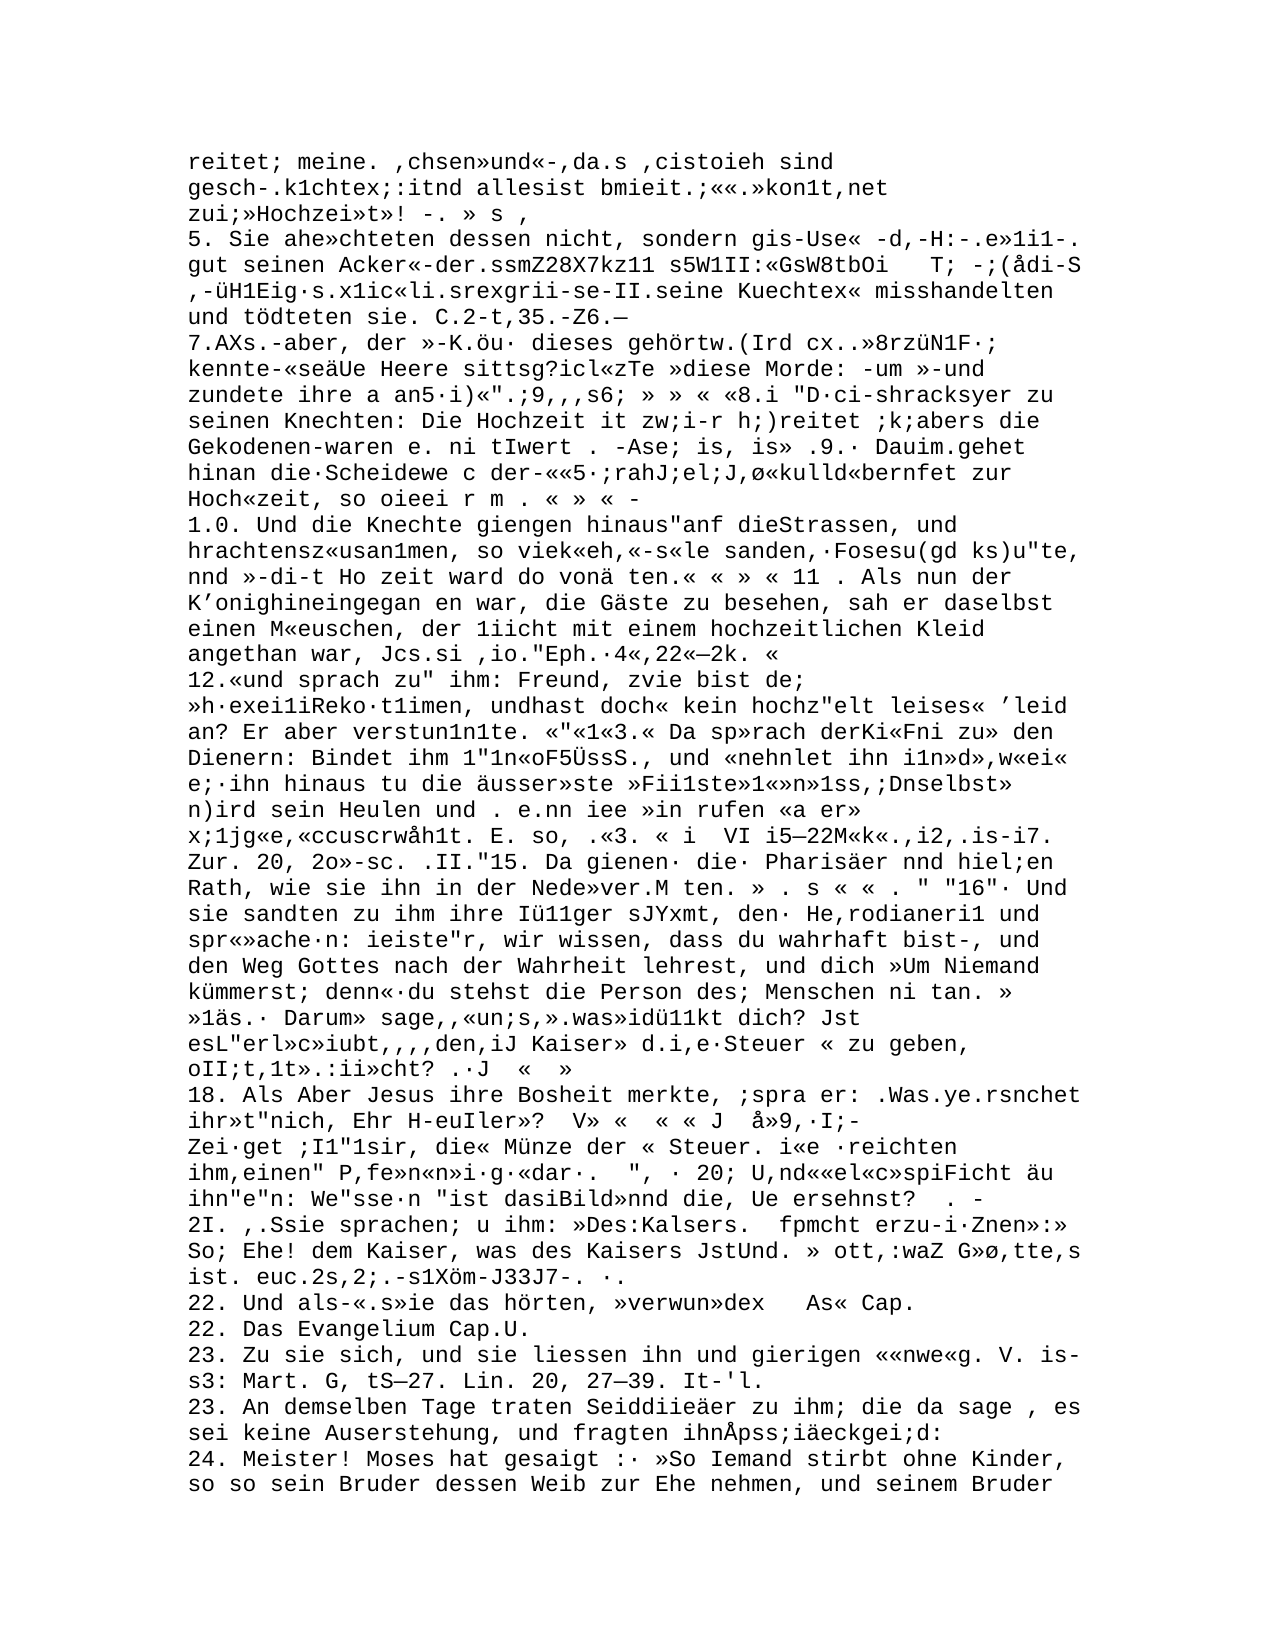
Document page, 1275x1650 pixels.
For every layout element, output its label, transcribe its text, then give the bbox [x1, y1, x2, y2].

text 1.0. Und die Knechte giengen hinaus"anf dieStrassen, und hrachtensz«usan1men, so viek«eh,«-s«le sanden,·Fosesu(gd ks)u"te, nnd »-di-t Ho zeit ward do vonä ten.« « » « 11 . Als nun der K’onighineingegan en war, die Gäste zu besehen, sah er daselbst einen M«euschen, der 1iicht mit einem hochzeitlichen Kleid angethan war, Jcs.si ,io."Eph.·4«,22«—2k. « [187, 513, 1087, 669]
text 12.«und sprach zu" ihm: Freund, zvie bist de; »h·exei1iReko·t1imen, undhast doch« kein hochz"elt leises« ’leid an? Er aber verstun1n1te. «"«1«3.« Da sp»rach derKi«Fni zu» den Dienern: Bindet ihm 1"1n«oF5ÜssS., und «nehnlet ihn i1n»d»,w«ei« e;·ihn hinaus tu die äusser»ste »Fii1ste»1«»n»1ss,;Dnselbst» n)ird sein Heulen und . e.nn iee »in rufen «a er» x;1jg«e,«ccuscrwåh1t. E. so, .«3. « i VI i5—22M«k«.,i2,.is-i7. Zur. 20, 2o»-sc. .II."15. Da gienen· die· Pharisäer nnd hiel;en Rath, wie sie ihn in der Nede»ver.M ten. » . s « « . " "16"· Und sie sandten zu ihm ihre Iü11ger sJYxmt, den· He,rodianeri1 und spr«»ache·n: ieiste"r, wir wissen, dass du wahrhaft bist-, und den Weg Gottes nach der Wahrheit lehrest, und dich »Um Niemand kümmerst; denn«·du stehst die Person des; Menschen ni tan. » »1äs.· Darum» sage,,«un;s,».was»idü11kt dich? Jst esL"erl»c»iubt,,,,den,iJ Kaiser» d.i,e·Steuer « zu geben, oII;t,1t».:ii»cht? .·J « » [187, 669, 1087, 1084]
text 22. Und als-«.s»ie das hörten, »verwun»dex As« Cap. [187, 1291, 1087, 1317]
text 22. Das Evangelium Cap.U. [187, 1317, 1087, 1343]
text 23. An demselben Tage traten Seiddiieäer zu ihm; die da sage , es sei keine Auserstehung, und fragten ihnÅpss;iäeckgei;d: [187, 1395, 1087, 1447]
text 18. Als Aber Jesus ihre Bosheit merkte, ;spra er: .Was.ye.rsnchet ihr»t"nich, Ehr H-euIler»? V» « « « J å»9,·I;-Zei·get ;I1"1sir, die« Münze der « Steuer. i«e ·reichten ihm,einen" P,fe»n«n»i·g·«dar·. ", · 20; U,nd««el«c»spiFicht äu ihn"e"n: We"sse·n "ist dasiBild»nnd die, Ue ersehnst? . -2I. ,.Ssie sprachen; u ihm: »Des:Kalsers. fpmcht erzu-i·Znen»:» So; Ehe! dem Kaiser, was des Kaisers JstUnd. » ott,:waZ G»ø,tte,s ist. euc.2s,2;.-s1Xöm-J33J7-. ·. [187, 1084, 1087, 1291]
text reitet; meine. ,chsen»und«-,da.s ,cistoieh sind gesch-.k1chtex;:itnd allesist bmieit.;««.»kon1t,net zui;»Hochzei»t»! -. » s , [187, 150, 1087, 228]
text 24. Meister! Moses hat gesaigt :· »So Iemand stirbt ohne Kinder, so so sein Bruder dessen Weib zur Ehe nehmen, und seinem Bruder [187, 1447, 1087, 1499]
text 23. Zu sie sich, und sie liessen ihn und gierigen ««nwe«g. V. is-s3: Mart. G, tS—27. Lin. 20, 27—39. It-'l. [187, 1343, 1087, 1395]
text 5. Sie ahe»chteten dessen nicht, sondern gis-Use« -d,-H:-.e»1i1-. gut seinen Acker«-der.ssmZ28X7kz11 s5W1II:«GsW8tbOi T; -;(ådi-S ,-üH1Eig·s.x1ic«li.srexgrii-se-II.seine Kuechtex« misshandelten und tödteten sie. C.2-t,35.-Z6.— [187, 228, 1087, 332]
text 7.AXs.-aber, der »-K.öu· dieses gehörtw.(Ird cx..»8rzüN1F·; kennte-«seäUe Heere sittsg?icl«zTe »diese Morde: -um »-und zundete ihre a an5·i)«".;9,,,s6; » » « «8.i "D·ci-shracksyer zu seinen Knechten: Die Hochzeit it zw;i-r h;)reitet ;k;abers die Gekodenen-waren e. ni tIwert . -Ase; is, is» .9.· Dauim.gehet hinan die·Scheidewe c der-««5·;rahJ;el;J,ø«kulld«bernfet zur Hoch«zeit, so oieei r m . « » « - [187, 332, 1087, 513]
